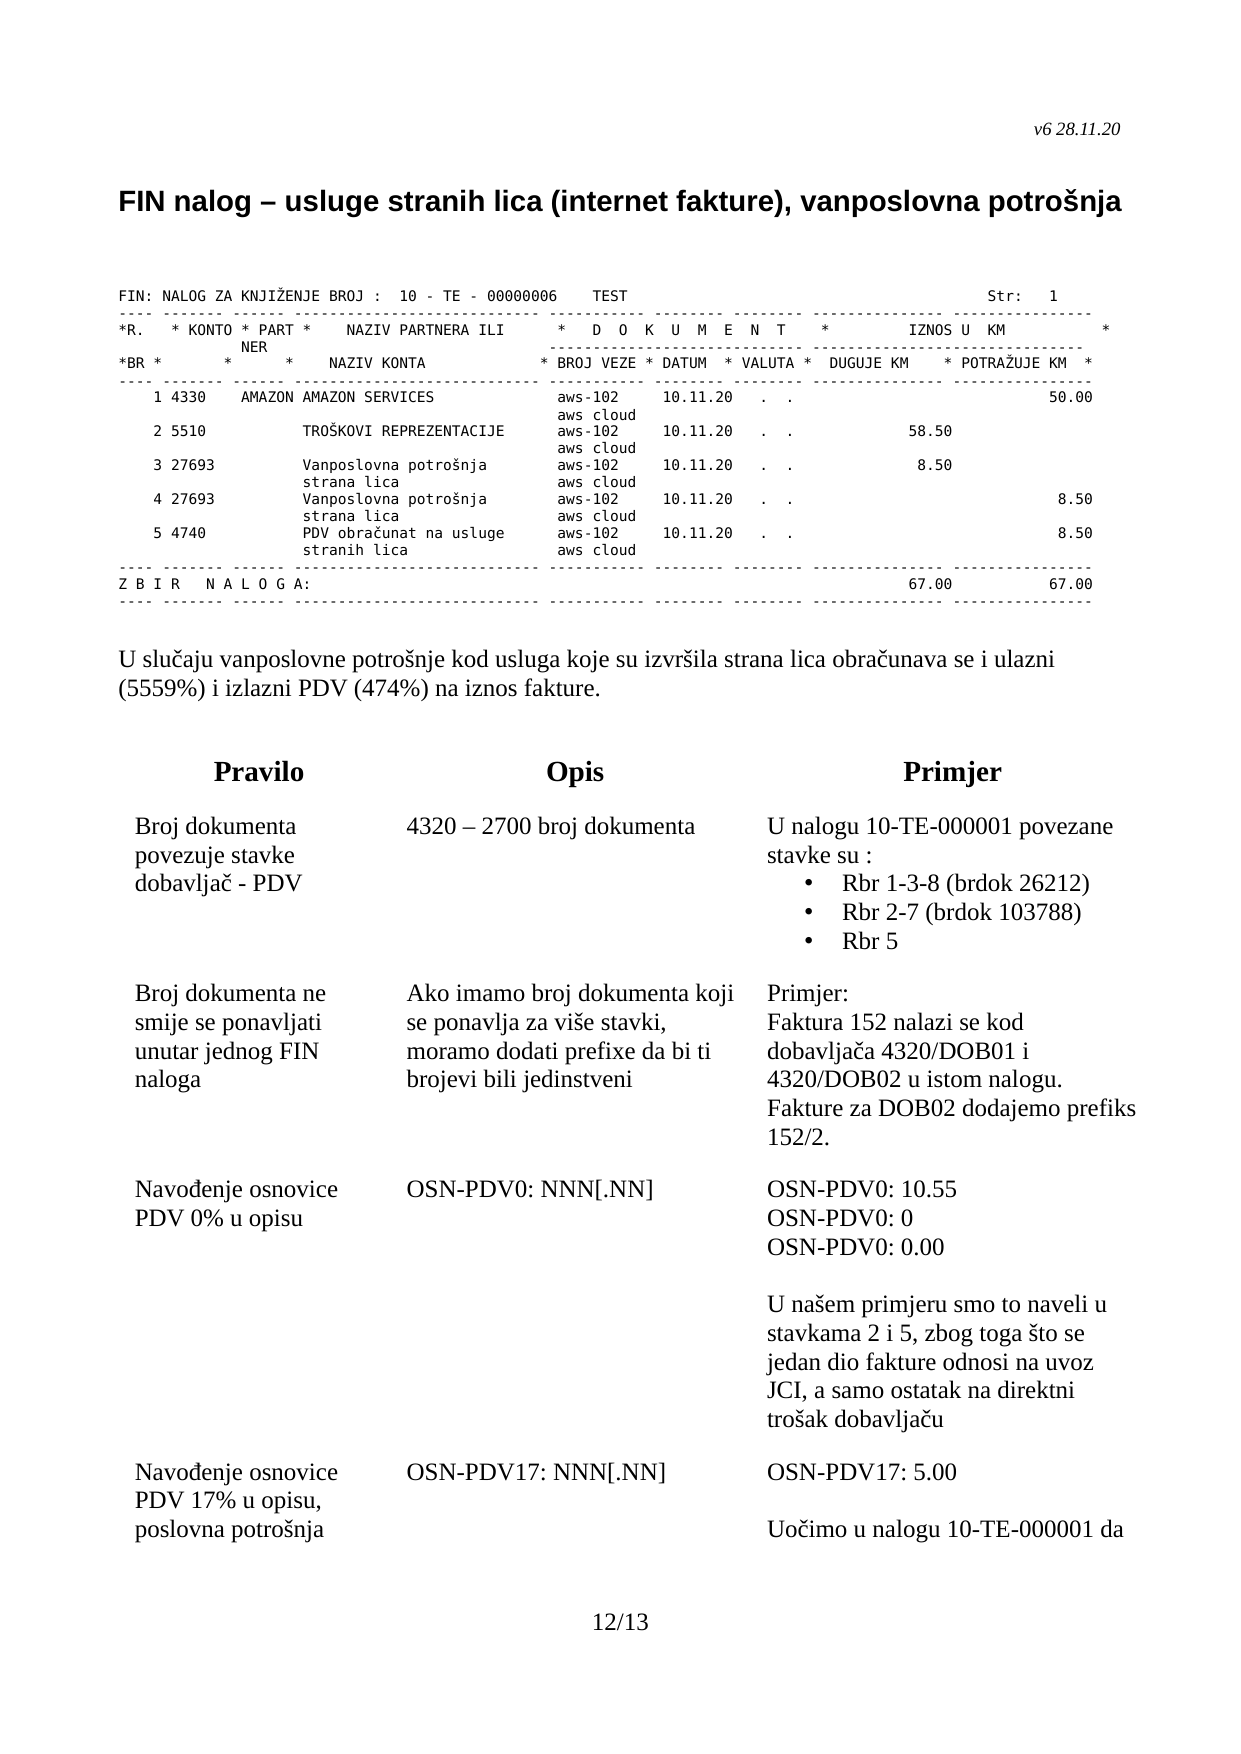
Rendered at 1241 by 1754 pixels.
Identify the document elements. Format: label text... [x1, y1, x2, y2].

table_cell OSN-PDV17: 5.00 Uočimo u nalogu 10-TE-000001 da [755, 1445, 1150, 1554]
text aws cloud [118, 406, 1122, 423]
table_cell Broj dokumenta povezuje stavke dobavljač - PDV [123, 799, 395, 966]
text NER ----------------------------- ------------------------------- [118, 338, 1122, 355]
text FIN: NALOG ZA KNJIŽENJE BROJ : 10 - TE - 00000006 TEST Str: 1 [118, 287, 1122, 304]
table_header Opis [395, 742, 755, 799]
text 1 4330 AMAZON AMAZON SERVICES aws-102 10.11.20 . . 50.00 [118, 389, 1122, 406]
table_cell OSN-PDV0: NNN[.NN] [395, 1163, 755, 1445]
table_cell U nalogu 10-TE-000001 povezane stavke su : Rbr 1-3-8 (brdok 26212) Rbr 2-7 (brdok 103788) Rbr 5 [755, 799, 1150, 966]
subtitle FIN nalog – usluge stranih lica (internet fakture), vanposlovna potrošnja [118, 184, 1122, 217]
text ---- ------- ------ ---------------------------- ----------- -------- -------- --------------- ---------------- [118, 559, 1122, 576]
table_cell Navođenje osnovice PDV 0% u opisu [123, 1163, 395, 1445]
table_cell Navođenje osnovice PDV 17% u opisu, poslovna potrošnja [123, 1445, 395, 1554]
text *R. * KONTO * PART * NAZIV PARTNERA ILI * D O K U M E N T * IZNOS U KM * [118, 321, 1122, 338]
text 4 27693 Vanposlovna potrošnja aws-102 10.11.20 . . 8.50 [118, 491, 1122, 508]
table_header Primjer [755, 742, 1150, 799]
table_cell OSN-PDV0: 10.55 OSN-PDV0: 0 OSN-PDV0: 0.00 U našem primjeru smo to naveli u stavkama 2 i 5, zbog toga što se jedan dio fakture odnosi na uvoz JCI, a samo ostatak na direktni trošak dobavljaču [755, 1163, 1150, 1445]
text Z B I R N A L O G A: 67.00 67.00 [118, 576, 1122, 593]
text strana lica aws cloud [118, 508, 1122, 525]
table_cell Ako imamo broj dokumenta koji se ponavlja za više stavki, moramo dodati prefixe da bi ti brojevi bili jedinstveni [395, 966, 755, 1162]
text 3 27693 Vanposlovna potrošnja aws-102 10.11.20 . . 8.50 [118, 457, 1122, 474]
text ---- ------- ------ ---------------------------- ----------- -------- -------- --------------- ---------------- [118, 593, 1122, 610]
text U slučaju vanposlovne potrošnje kod usluga koje su izvršila strana lica obračunava se i ulazni (5559%) i izlazni PDV (474%) na iznos fakture. [118, 644, 1122, 702]
table_cell 4320 – 2700 broj dokumenta [395, 799, 755, 966]
text ---- ------- ------ ---------------------------- ----------- -------- -------- --------------- ---------------- [118, 372, 1122, 389]
text 2 5510 TROŠKOVI REPREZENTACIJE aws-102 10.11.20 . . 58.50 [118, 423, 1122, 440]
text stranih lica aws cloud [118, 542, 1122, 559]
table_cell OSN-PDV17: NNN[.NN] [395, 1445, 755, 1554]
table_header Pravilo [123, 742, 395, 799]
text *BR * * * NAZIV KONTA * BROJ VEZE * DATUM * VALUTA * DUGUJE KM * POTRAŽUJE KM * [118, 355, 1122, 372]
text 5 4740 PDV obračunat na usluge aws-102 10.11.20 . . 8.50 [118, 525, 1122, 542]
text aws cloud [118, 440, 1122, 457]
table_cell Primjer: Faktura 152 nalazi se kod dobavljača 4320/DOB01 i 4320/DOB02 u istom nalogu. Fakture za DOB02 dodajemo prefiks 152/2. [755, 966, 1150, 1162]
text ---- ------- ------ ---------------------------- ----------- -------- -------- --------------- ---------------- [118, 304, 1122, 321]
table_cell Broj dokumenta ne smije se ponavljati unutar jednog FIN naloga [123, 966, 395, 1162]
text strana lica aws cloud [118, 474, 1122, 491]
